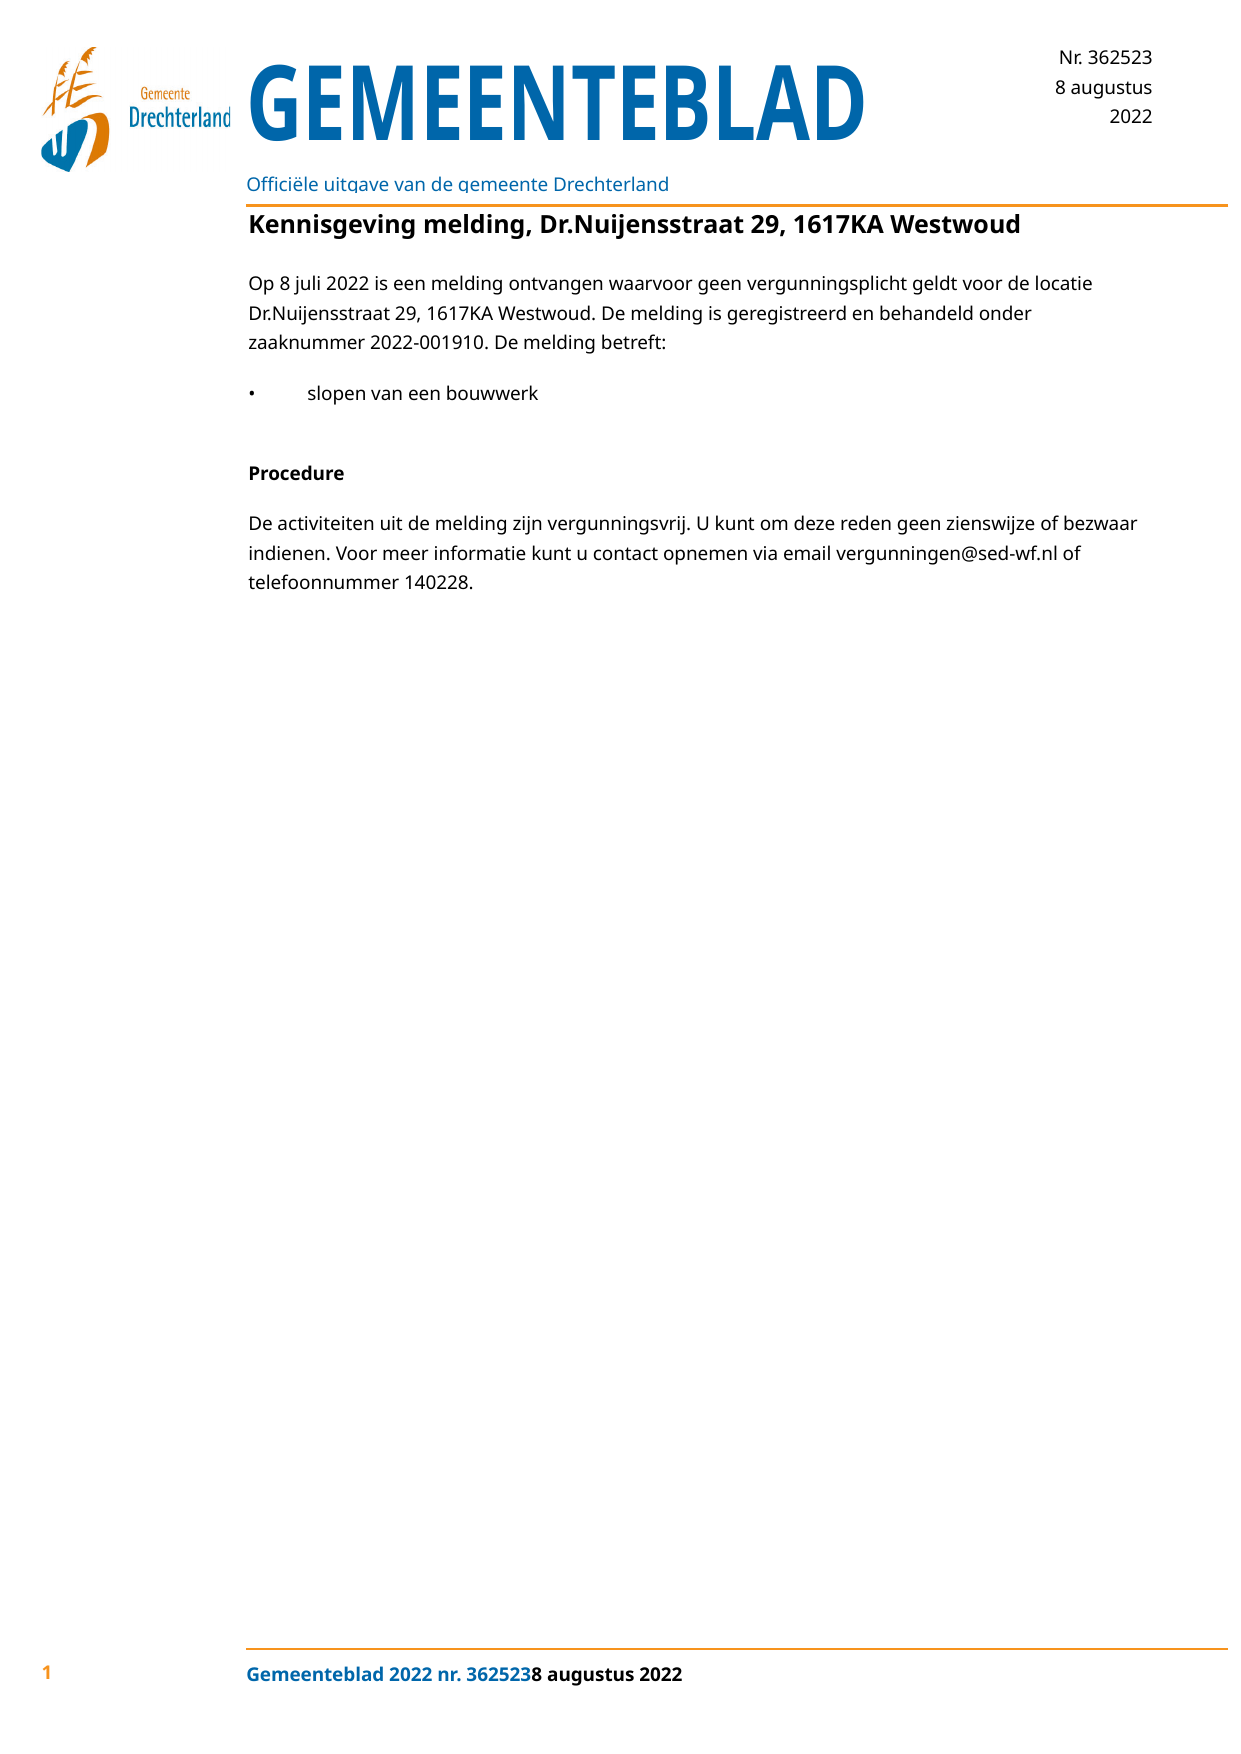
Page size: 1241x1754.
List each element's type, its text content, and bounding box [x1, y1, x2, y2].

text Kennisgeving melding, Dr.Nuijensstraat 29, 1617KA Westwoud [248, 207, 1152, 241]
text De activiteiten uit de melding zijn vergunningsvrij. U kunt om deze reden geen zienswijze of bezwaar indienen. Voor meer informatie kunt u contact opnemen via email vergunningen@sed-wf.nl of telefoonnummer 140228. [248, 510, 1152, 595]
list slopen van een bouwwerk [248, 380, 1152, 406]
text Op 8 juli 2022 is een melding ontvangen waarvoor geen vergunningsplicht geldt voor de locatie Dr.Nuijensstraat 29, 1617KA Westwoud. De melding is geregistreerd en behandeld onder zaaknummer 2022-001910. De melding betreft: [248, 270, 1152, 355]
picture [41, 47, 231, 172]
text Procedure [248, 460, 1152, 486]
picture [41, 158, 64, 172]
picture [226, 115, 231, 124]
